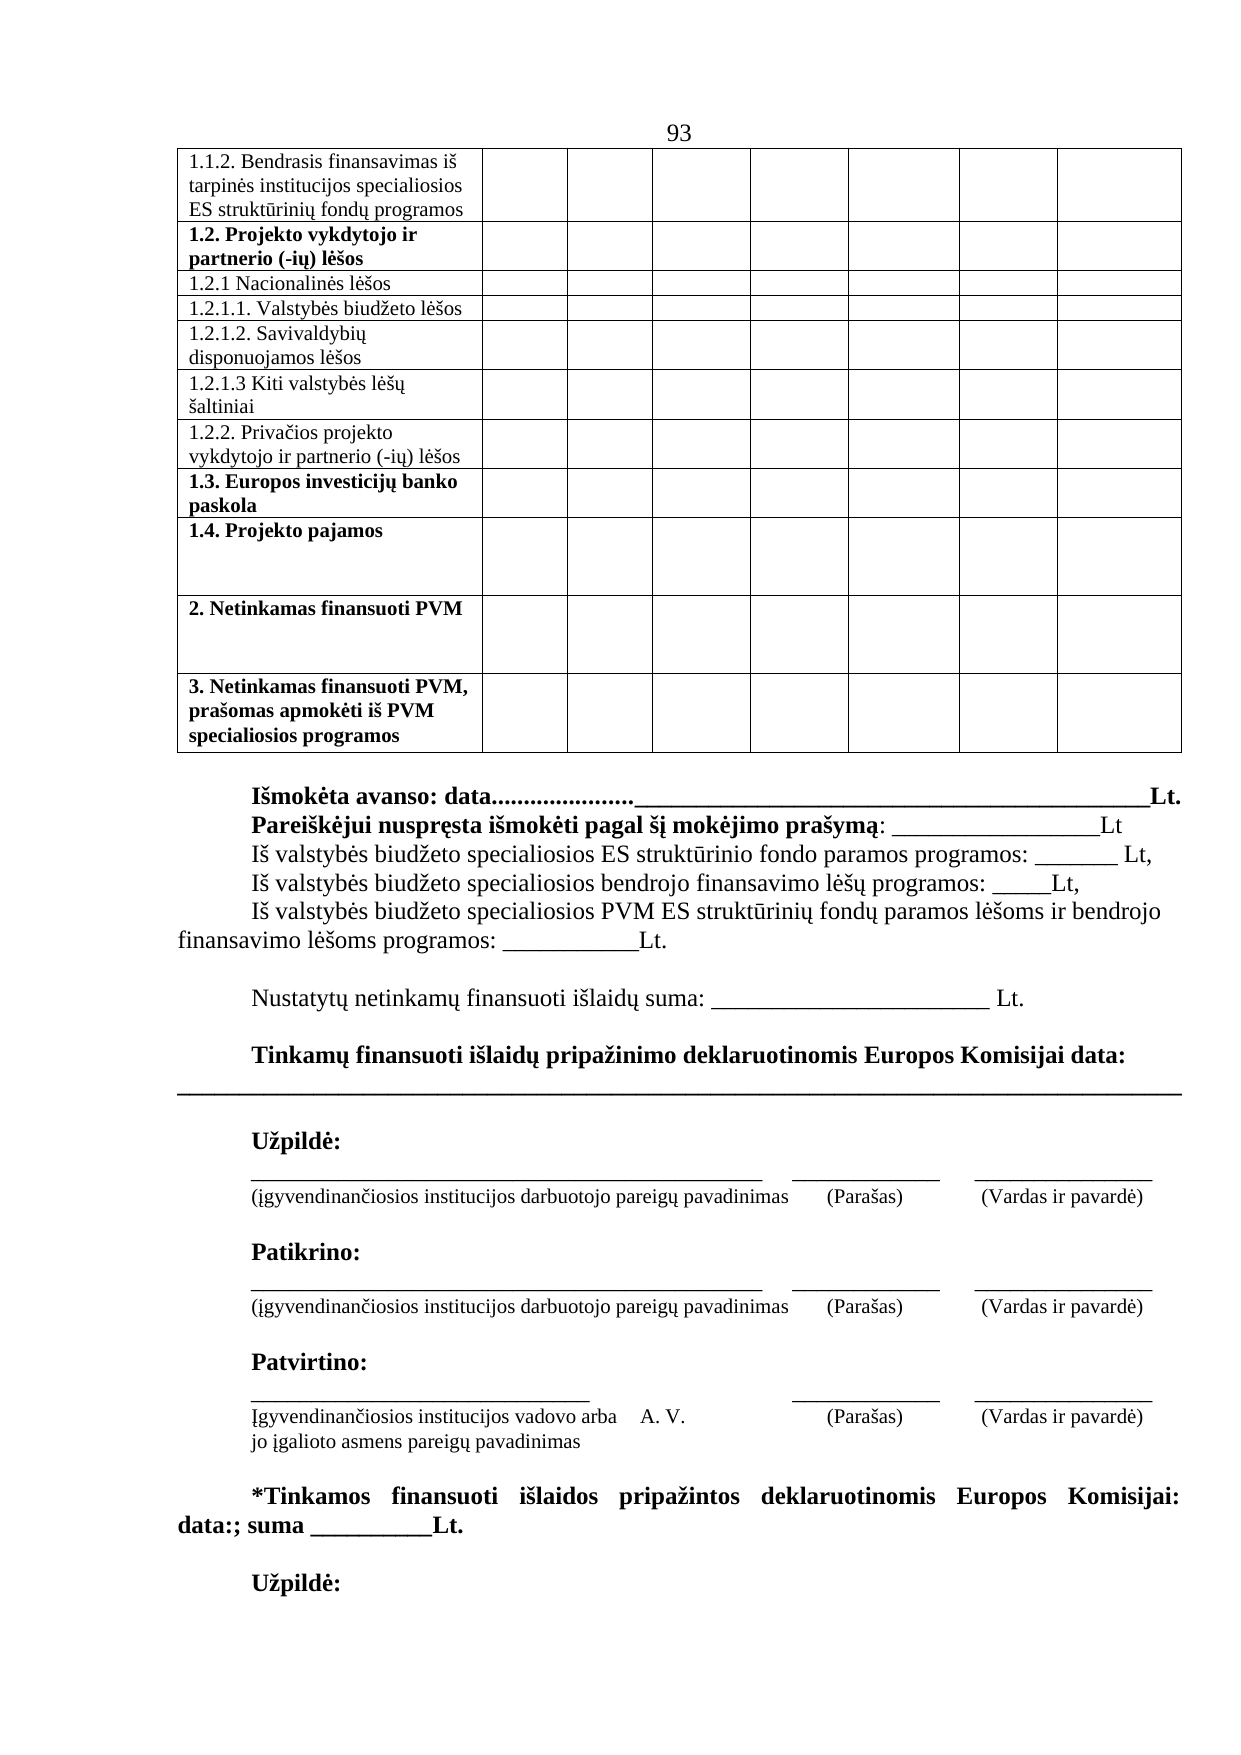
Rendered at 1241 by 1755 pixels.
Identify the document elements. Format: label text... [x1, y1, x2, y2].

table_cell [568, 596, 652, 673]
table_cell [653, 420, 750, 468]
table_cell [849, 596, 959, 673]
table_cell 1.3. Europos investicijų banko paskola [178, 469, 482, 517]
table_cell 2. Netinkamas finansuoti PVM [178, 596, 482, 673]
table_cell [653, 596, 750, 673]
table_cell 1.1.2. Bendrasis finansavimas iš tarpinės institucijos specialiosios ES struktūrinių fondų programos [178, 149, 482, 221]
table_cell [1058, 420, 1181, 468]
table_cell [1058, 321, 1181, 369]
table_cell [751, 296, 848, 320]
table_cell [960, 222, 1057, 270]
text Iš valstybės biudžeto specialiosios bendrojo finansavimo lėšų programos: Lt, [177, 868, 1181, 896]
table_cell [1058, 271, 1181, 295]
table_cell [849, 149, 959, 221]
table_cell 1.2.1.1. Valstybės biudžeto lėšos [178, 296, 482, 320]
table_cell [1058, 222, 1181, 270]
text Užpildė: [177, 1126, 1181, 1155]
table_cell [653, 321, 750, 369]
table_cell [751, 674, 848, 752]
table_cell [849, 518, 959, 595]
table_cell [653, 271, 750, 295]
text Tinkamų finansuoti išlaidų pripažinimo deklaruotinomis Europos Komisijai data: [177, 1040, 1181, 1094]
text Užpildė: [177, 1568, 1181, 1596]
table_cell [483, 321, 567, 369]
table_cell [849, 370, 959, 418]
text Įgyvendinančiosios institucijos vadovo arba A. V. (Parašas) (Vardas ir pavardė) [177, 1404, 1181, 1428]
table_cell [483, 149, 567, 221]
table_cell [849, 296, 959, 320]
table_cell [1058, 370, 1181, 418]
table_cell [483, 596, 567, 673]
text *Tinkamos finansuoti išlaidos pripažintos deklaruotinomis Europos Komisijai: data:; suma Lt. [177, 1481, 1181, 1539]
table_cell [1058, 296, 1181, 320]
table_cell [751, 469, 848, 517]
table_cell [568, 370, 652, 418]
text Iš valstybės biudžeto specialiosios ES struktūrinio fondo paramos programos: Lt, [177, 839, 1181, 868]
table_cell 1.2.2. Privačios projekto vykdytojo ir partnerio (-ių) lėšos [178, 420, 482, 468]
table_cell [751, 149, 848, 221]
table_cell [751, 222, 848, 270]
table_cell 1.2.1.2. Savivaldybių disponuojamos lėšos [178, 321, 482, 369]
table_cell [483, 222, 567, 270]
table_cell [751, 321, 848, 369]
table_cell [849, 271, 959, 295]
table_cell 3. Netinkamas finansuoti PVM, prašomas apmokėti iš PVM specialiosios programos [178, 674, 482, 752]
text Patvirtino: [177, 1347, 1181, 1376]
table_cell [849, 420, 959, 468]
table_cell [568, 674, 652, 752]
table_cell [568, 296, 652, 320]
table_cell [960, 296, 1057, 320]
table_cell [849, 321, 959, 369]
table_cell [568, 149, 652, 221]
table_cell [849, 222, 959, 270]
text Nustatytų netinkamų finansuoti išlaidų suma: Lt. [177, 983, 1181, 1011]
table_cell [960, 321, 1057, 369]
table_cell [960, 469, 1057, 517]
table_cell 1.2.1 Nacionalinės lėšos [178, 271, 482, 295]
table_cell [568, 518, 652, 595]
table_cell [568, 469, 652, 517]
table_cell [483, 271, 567, 295]
table_cell [960, 518, 1057, 595]
table_cell [1058, 518, 1181, 595]
table_cell [1058, 596, 1181, 673]
table_cell [751, 271, 848, 295]
table_cell [483, 296, 567, 320]
table_cell 1.4. Projekto pajamos [178, 518, 482, 595]
table_cell [568, 271, 652, 295]
text Iš valstybės biudžeto specialiosios PVM ES struktūrinių fondų paramos lėšoms ir bendrojo finansavimo lėšoms programos: Lt. [177, 896, 1181, 954]
table_cell [751, 420, 848, 468]
table_cell [960, 674, 1057, 752]
table_cell [483, 674, 567, 752]
text (įgyvendinančiosios institucijos darbuotojo pareigų pavadinimas (Parašas) (Vardas ir pavardė) [177, 1184, 1181, 1208]
text jo įgalioto asmens pareigų pavadinimas [177, 1428, 1181, 1453]
table_cell [1058, 469, 1181, 517]
table_cell [483, 370, 567, 418]
table_cell [568, 420, 652, 468]
table_cell 1.2. Projekto vykdytojo ir partnerio (-ių) lėšos [178, 222, 482, 270]
text Išmokėta avanso: data Lt. [177, 781, 1181, 810]
table_cell [960, 596, 1057, 673]
text (įgyvendinančiosios institucijos darbuotojo pareigų pavadinimas (Parašas) (Vardas ir pavardė) [177, 1294, 1181, 1318]
text Pareiškėjui nuspręsta išmokėti pagal šį mokėjimo prašymą: Lt [177, 810, 1181, 839]
table_cell [653, 370, 750, 418]
table_cell [483, 518, 567, 595]
table_cell [960, 271, 1057, 295]
table_cell [751, 370, 848, 418]
table_cell [960, 370, 1057, 418]
table_cell 1.2.1.3 Kiti valstybės lėšų šaltiniai [178, 370, 482, 418]
table_cell [568, 321, 652, 369]
table_cell [653, 469, 750, 517]
text Patikrino: [177, 1237, 1181, 1265]
table_cell [483, 420, 567, 468]
table_cell [653, 222, 750, 270]
table_cell [568, 222, 652, 270]
table_cell [653, 674, 750, 752]
table_cell [751, 518, 848, 595]
table_cell [751, 596, 848, 673]
table_cell [960, 420, 1057, 468]
table_cell [1058, 149, 1181, 221]
table_cell [849, 674, 959, 752]
table_cell [653, 296, 750, 320]
table_cell [653, 149, 750, 221]
table_cell [849, 469, 959, 517]
table_cell [653, 518, 750, 595]
table_cell [483, 469, 567, 517]
table_cell [960, 149, 1057, 221]
table_cell [1058, 674, 1181, 752]
